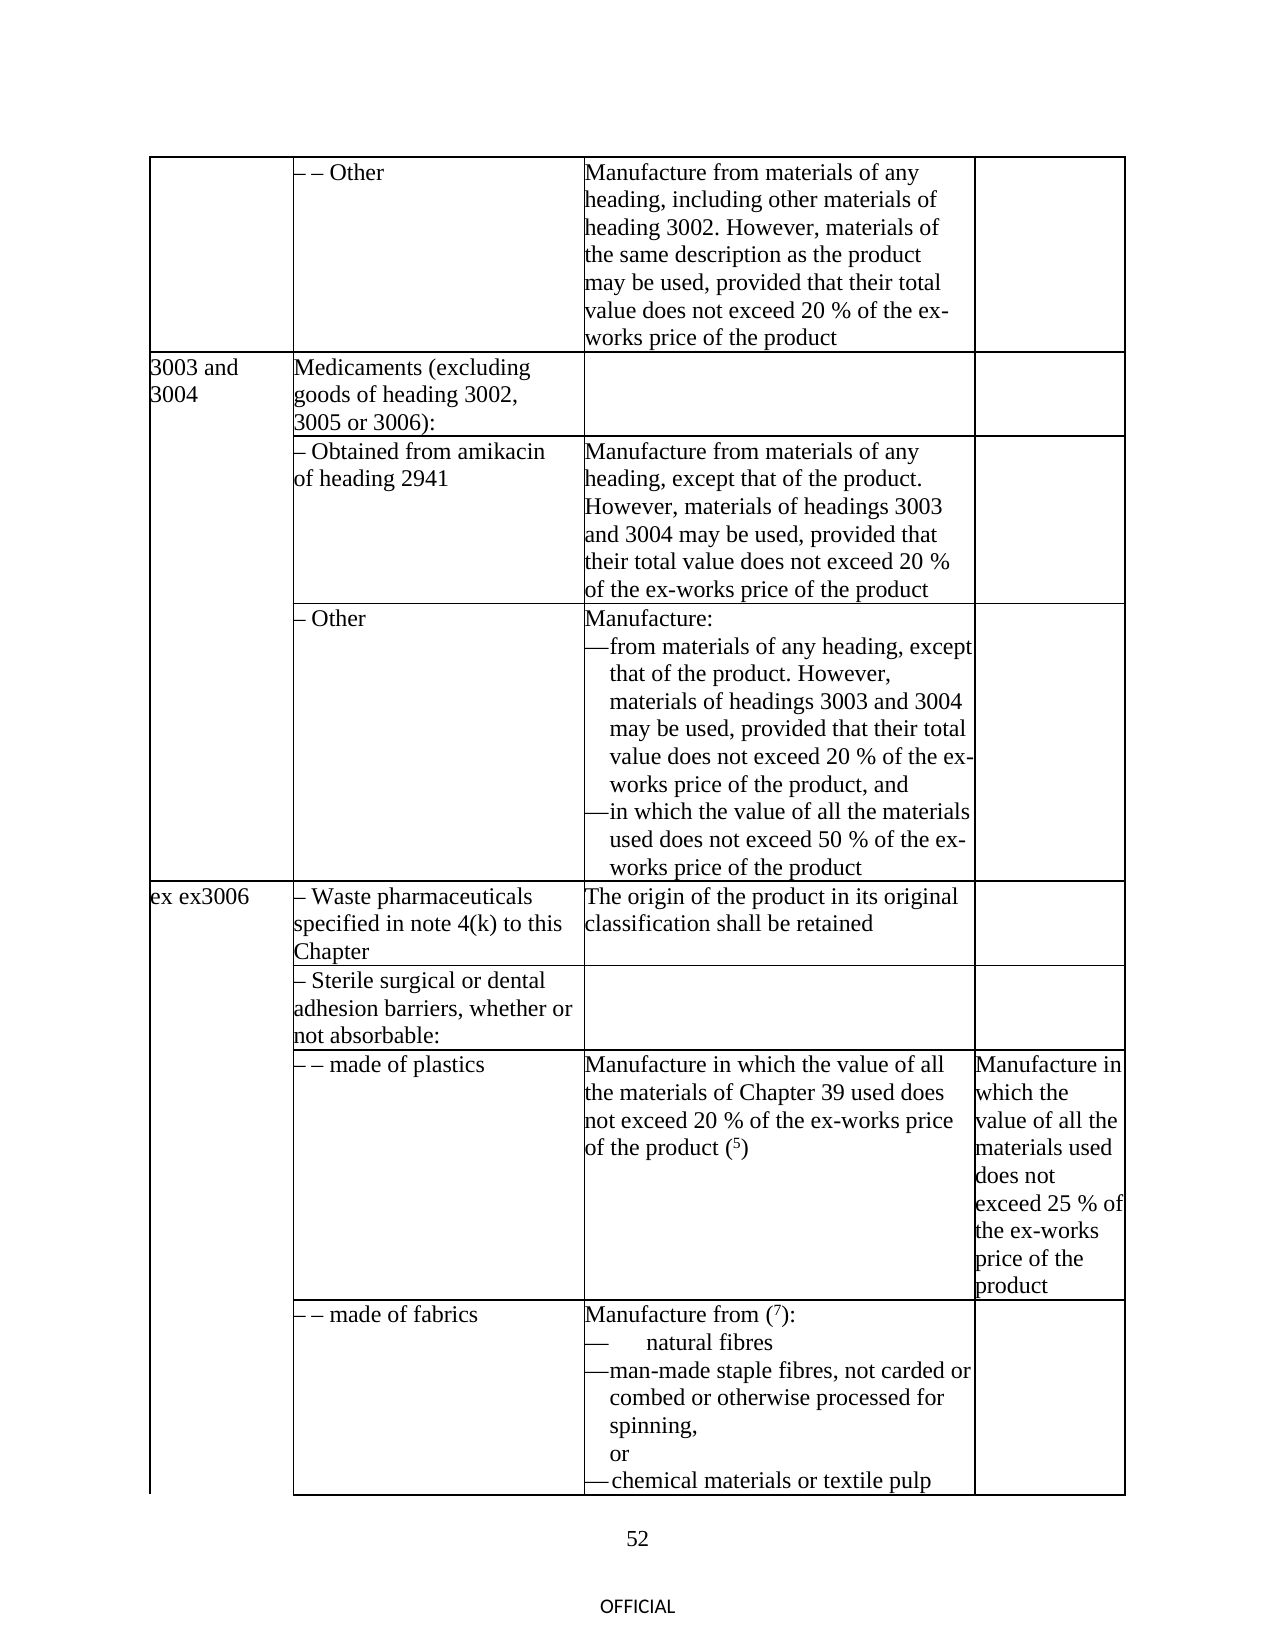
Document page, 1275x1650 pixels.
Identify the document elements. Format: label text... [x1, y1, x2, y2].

table_cell [976, 158, 1124, 351]
table_cell – – Other [294, 158, 584, 351]
table_header — [585, 632, 609, 797]
table_cell – Waste pharmaceuticals specified in note 4(k) to this Chapter [294, 882, 584, 964]
table_cell – Sterile surgical or dental adhesion barriers, whether or not absorbable: [294, 966, 584, 1049]
table_cell The origin of the product in its original classification shall be retained [585, 882, 974, 964]
table_cell Manufacture in which the value of all the materials of Chapter 39 used does not exceed 20 % of the ex-works price of the product (5) [585, 1051, 974, 1299]
table_header — [585, 1356, 609, 1466]
table_cell Manufacture from materials of any heading, including other materials of heading 3002. However, materials of the same description as the product may be used, provided that their total value does not exceed 20 % of the ex-works price of the product [585, 158, 974, 351]
table_cell Manufacture from (7): [585, 1301, 974, 1494]
table_cell [585, 966, 974, 1049]
table_cell [976, 604, 1124, 880]
table_cell [976, 353, 1124, 435]
table_cell [585, 353, 974, 435]
table_cell [976, 882, 1124, 964]
table_cell [151, 158, 293, 351]
table_cell Manufacture: [585, 604, 974, 880]
table_header — [585, 797, 609, 880]
table_cell Medicaments (excluding goods of heading 3002, 3005 or 3006): [294, 353, 584, 435]
table_cell – Other [294, 604, 584, 880]
table_header chemical materials or textile pulp [611, 1466, 974, 1494]
table_header in which the value of all the materials used does not exceed 50 % of the ex-works price of the product [609, 797, 974, 880]
table_cell 3003 and 3004 [151, 353, 293, 880]
table_cell – Obtained from amikacin of heading 2941 [294, 437, 584, 602]
table_cell [976, 1301, 1124, 1494]
table_header — [585, 1466, 611, 1494]
table_header man-made staple fibres, not carded or combed or otherwise processed for spinning, or [609, 1356, 974, 1466]
table_cell Manufacture from materials of any heading, except that of the product. However, materials of headings 3003 and 3004 may be used, provided that their total value does not exceed 20 % of the ex-works price of the product [585, 437, 974, 602]
table_cell Manufacture in which the value of all the materials used does not exceed 25 % of the ex-works price of the product [976, 1051, 1124, 1299]
table_cell – – made of fabrics [294, 1301, 584, 1494]
table_cell [976, 437, 1124, 602]
table_header natural fibres [646, 1328, 974, 1356]
table_cell – – made of plastics [294, 1051, 584, 1299]
table_cell ex ex3006 [151, 882, 293, 1494]
table_cell [976, 966, 1124, 1049]
table_header — [585, 1328, 646, 1356]
table_header from materials of any heading, except that of the product. However, materials of headings 3003 and 3004 may be used, provided that their total value does not exceed 20 % of the ex-works price of the product, and [609, 632, 974, 797]
